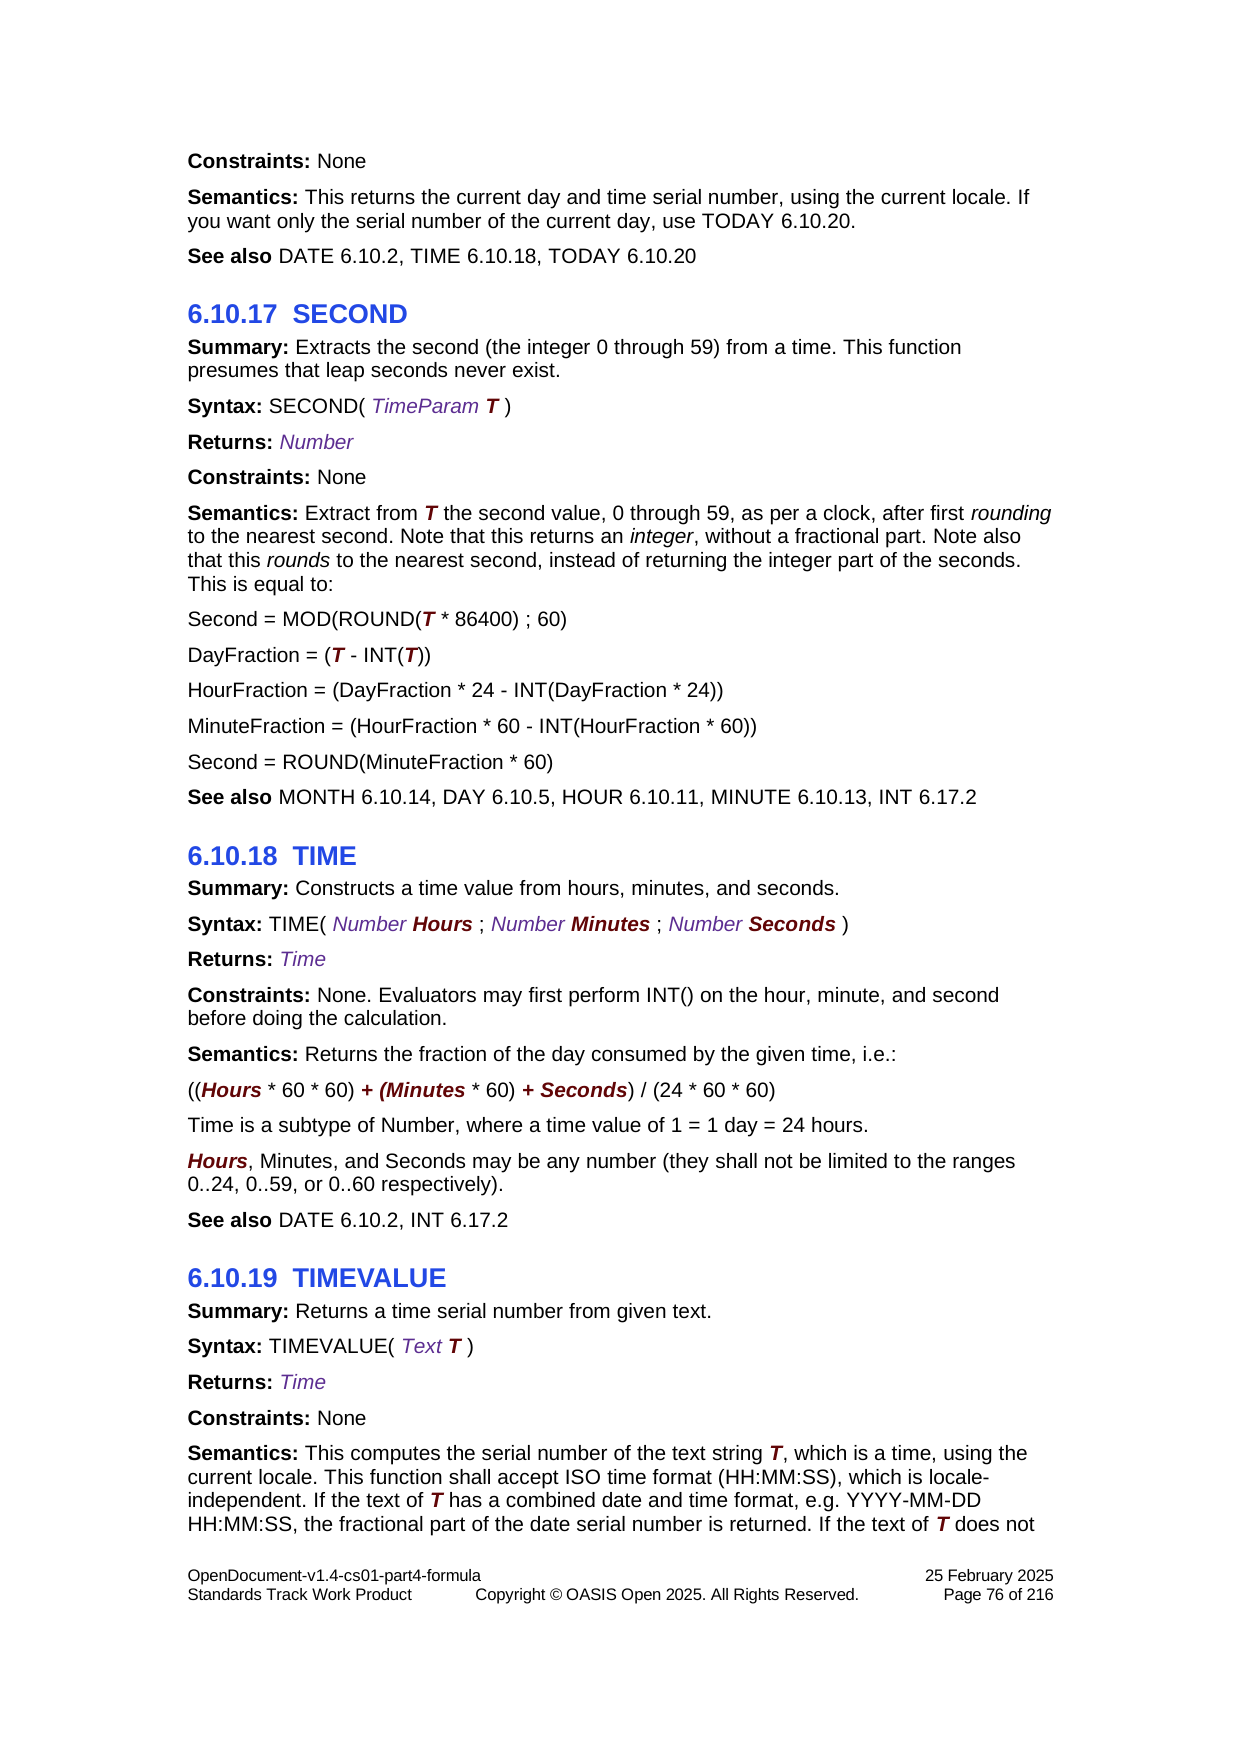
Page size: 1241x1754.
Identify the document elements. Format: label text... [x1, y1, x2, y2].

text HourFraction = (DayFraction * 24 - INT(DayFraction * 24)) [187, 679, 1053, 702]
text Time is a subtype of Number, where a time value of 1 = 1 day = 24 hours. [187, 1114, 1053, 1137]
subtitle TIMEVALUE [187, 1263, 1053, 1293]
text Second = MOD(ROUND(T * 86400) ; 60) [187, 608, 1053, 631]
text ((Hours * 60 * 60) + (Minutes * 60) + Seconds) / (24 * 60 * 60) [187, 1078, 1053, 1102]
text Syntax: TIMEVALUE( Text T ) [187, 1335, 1053, 1358]
text Semantics: This computes the serial number of the text string T, which is a time, using the current locale. This function shall accept ISO time format (HH:MM:SS), which is locale-independent. If the text of T has a combined date and time format, e.g. YYYY-MM-DD HH:MM:SS, the fractional part of the date serial number is returned. If the text of T does not [187, 1442, 1053, 1536]
text Syntax: SECOND( TimeParam T ) [187, 394, 1053, 418]
text DayFraction = (T - INT(T)) [187, 643, 1053, 667]
text Semantics: This returns the current day and time serial number, using the current locale. If you want only the serial number of the current day, use TODAY 6.10.20. [187, 186, 1053, 233]
subtitle TIME [187, 840, 1053, 870]
text See also DATE 6.10.2, TIME 6.10.18, TODAY 6.10.20 [187, 245, 1053, 268]
text Constraints: None [187, 150, 1053, 173]
text Second = ROUND(MinuteFraction * 60) [187, 750, 1053, 774]
text Syntax: TIME( Number Hours ; Number Minutes ; Number Seconds ) [187, 912, 1053, 936]
text Hours, Minutes, and Seconds may be any number (they shall not be limited to the ranges 0..24, 0..59, or 0..60 respectively). [187, 1149, 1053, 1196]
text Summary: Constructs a time value from hours, minutes, and seconds. [187, 876, 1053, 900]
text Returns: Time [187, 1370, 1053, 1394]
text Semantics: Returns the fraction of the day consumed by the given time, i.e.: [187, 1042, 1053, 1066]
text Semantics: Extract from T the second value, 0 through 59, as per a clock, after first rounding to the nearest second. Note that this returns an integer, without a fractional part. Note also that this rounds to the nearest second, instead of returning the integer part of the seconds. This is equal to: [187, 501, 1053, 596]
text Returns: Number [187, 430, 1053, 454]
text Constraints: None. Evaluators may first perform INT() on the hour, minute, and second before doing the calculation. [187, 983, 1053, 1030]
text See also DATE 6.10.2, INT 6.17.2 [187, 1208, 1053, 1232]
text See also MONTH 6.10.14, DAY 6.10.5, HOUR 6.10.11, MINUTE 6.10.13, INT 6.17.2 [187, 786, 1053, 809]
text Summary: Extracts the second (the integer 0 through 59) from a time. This function presumes that leap seconds never exist. [187, 335, 1053, 382]
text Returns: Time [187, 948, 1053, 971]
text Constraints: None [187, 466, 1053, 489]
subtitle SECOND [187, 299, 1053, 329]
text Summary: Returns a time serial number from given text. [187, 1299, 1053, 1323]
text Constraints: None [187, 1406, 1053, 1429]
text MinuteFraction = (HourFraction * 60 - INT(HourFraction * 60)) [187, 714, 1053, 738]
